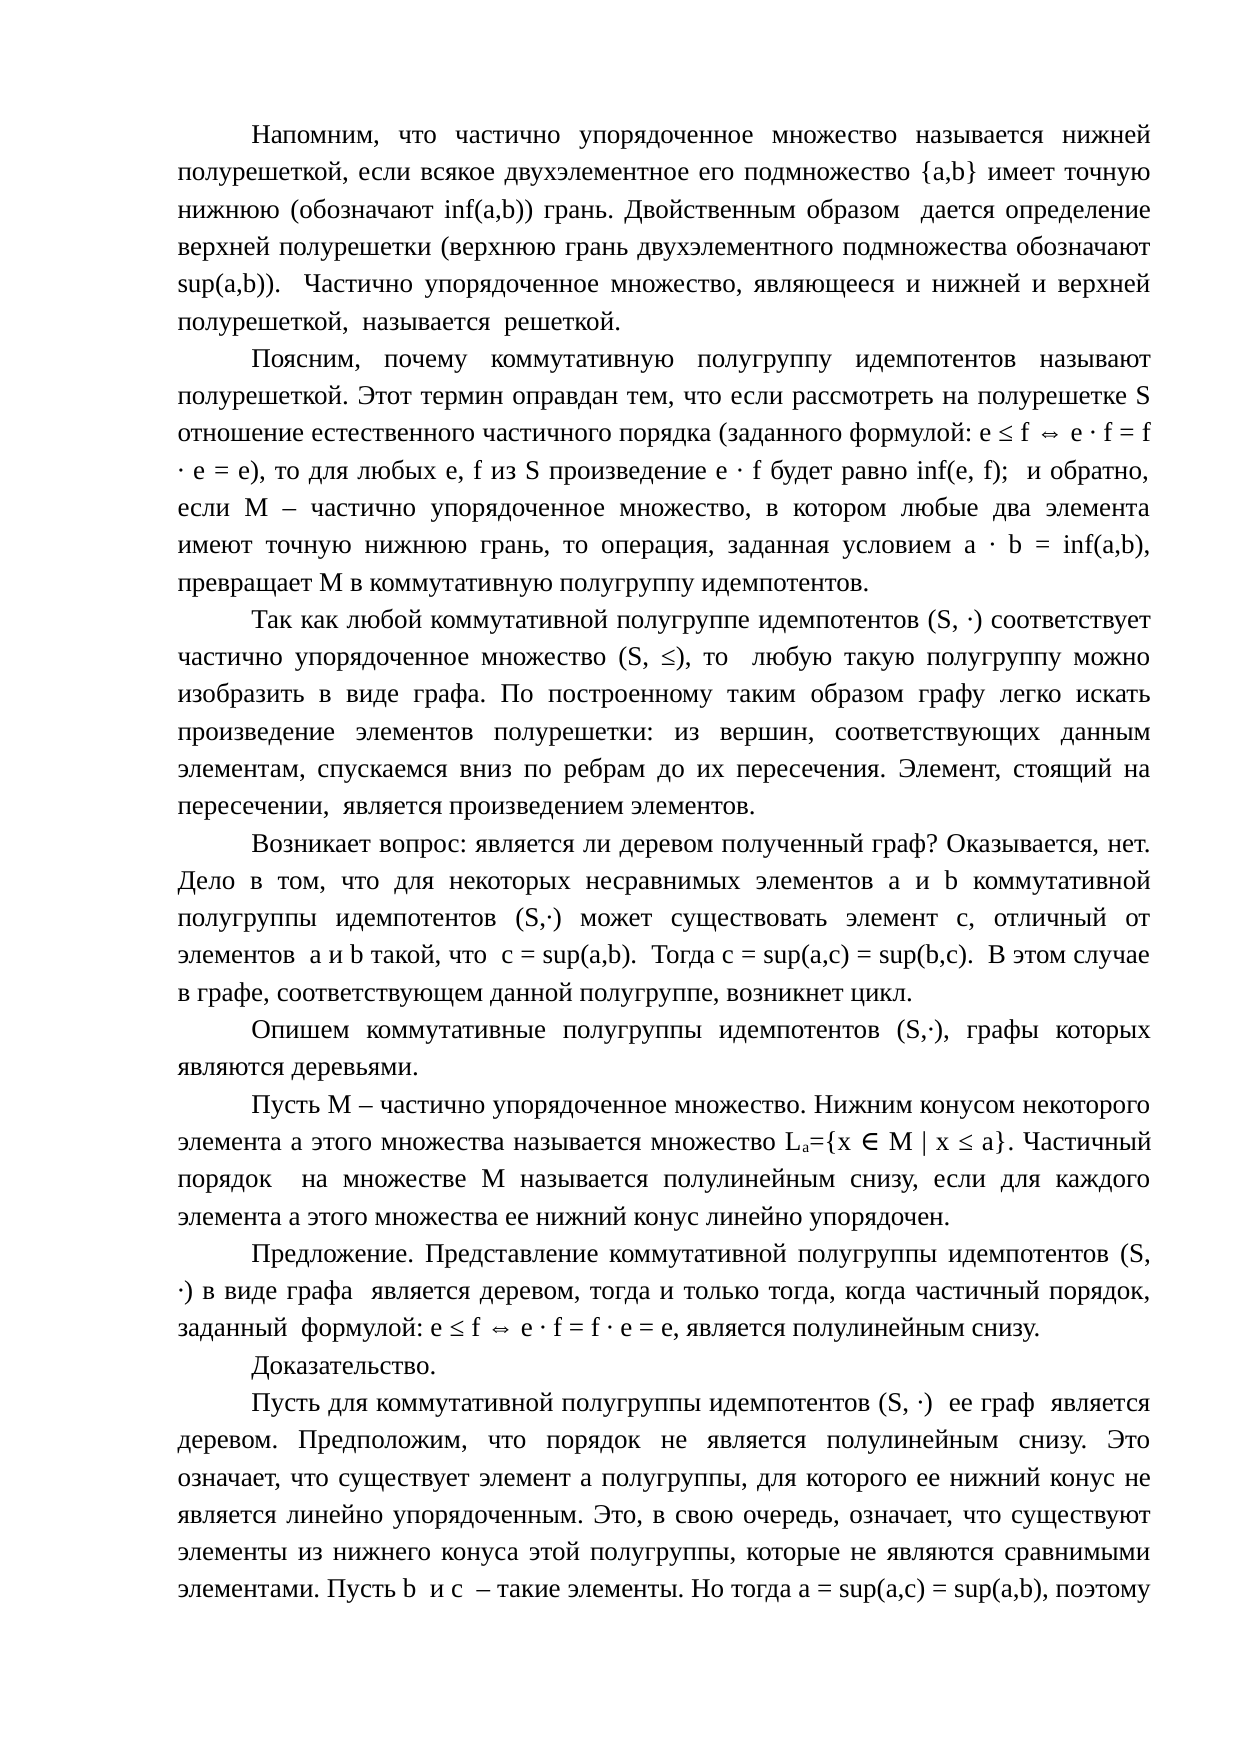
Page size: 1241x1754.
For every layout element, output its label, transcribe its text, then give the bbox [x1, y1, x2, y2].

text Так как любой коммутативной полугруппе идемпотентов (S, ∙) соответствует частично упорядоченное множество (S, ≤), то любую такую полугруппу можно изобразить в виде графа. По построенному таким образом графу легко искать произведение элементов полурешетки: из вершин, соответствующих данным элементам, спускаемся вниз по ребрам до их пересечения. Элемент, стоящий на пересечении, является произведением элементов. [177, 603, 1152, 821]
text Опишем коммутативные полугруппы идемпотентов (S,∙), графы которых являются деревьями. [177, 1013, 1152, 1082]
text Доказательство. [177, 1349, 1152, 1380]
text Возникает вопрос: является ли деревом полученный граф? Оказывается, нет. Дело в том, что для некоторых несравнимых элементов a и b коммутативной полугруппы идемпотентов (S,∙) может существовать элемент c, отличный от элементов a и b такой, что c = sup(a,b). Тогда c = sup(a,c) = sup(b,c). В этом случае в графе, соответствующем данной полугруппе, возникнет цикл. [177, 827, 1152, 1007]
text Пусть M – частично упорядоченное множество. Нижним конусом некоторого элемента a этого множества называется множество La={x ∈ M | x ≤ a}. Частичный порядок на множестве M называется полулинейным снизу, если для каждого элемента a этого множества ее нижний конус линейно упорядочен. [177, 1088, 1152, 1231]
text Напомним, что частично упорядоченное множество называется нижней полурешеткой, если всякое двухэлементное его подмножество {a,b} имеет точную нижнюю (обозначают inf(a,b)) грань. Двойственным образом дается определение верхней полурешетки (верхнюю грань двухэлементного подмножества обозначают sup(a,b)). Частично упорядоченное множество, являющееся и нижней и верхней полурешеткой, называется решеткой. [177, 118, 1152, 336]
text Поясним, почему коммутативную полугруппу идемпотентов называют полурешеткой. Этот термин оправдан тем, что если рассмотреть на полурешетке S отношение естественного частичного порядка (заданного формулой: e ≤ f ⇔ e ∙ f = f ∙ e = e), то для любых e, f из S произведение e ∙ f будет равно inf(e, f); и обратно, если M – частично упорядоченное множество, в котором любые два элемента имеют точную нижнюю грань, то операция, заданная условием a ∙ b = inf(a,b), превращает M в коммутативную полугруппу идемпотентов. [177, 342, 1152, 597]
text Пусть для коммутативной полугруппы идемпотентов (S, ∙) ее граф является деревом. Предположим, что порядок не является полулинейным снизу. Это означает, что существует элемент a полугруппы, для которого ее нижний конус не является линейно упорядоченным. Это, в свою очередь, означает, что существуют элементы из нижнего конуса этой полугруппы, которые не являются сравнимыми элементами. Пусть b и c – такие элементы. Но тогда a = sup(a,c) = sup(a,b), поэтому [177, 1386, 1152, 1604]
text Предложение. Представление коммутативной полугруппы идемпотентов (S, ∙) в виде графа является деревом, тогда и только тогда, когда частичный порядок, заданный формулой: e ≤ f ⇔ e ∙ f = f ∙ e = e, является полулинейным снизу. [177, 1237, 1152, 1343]
